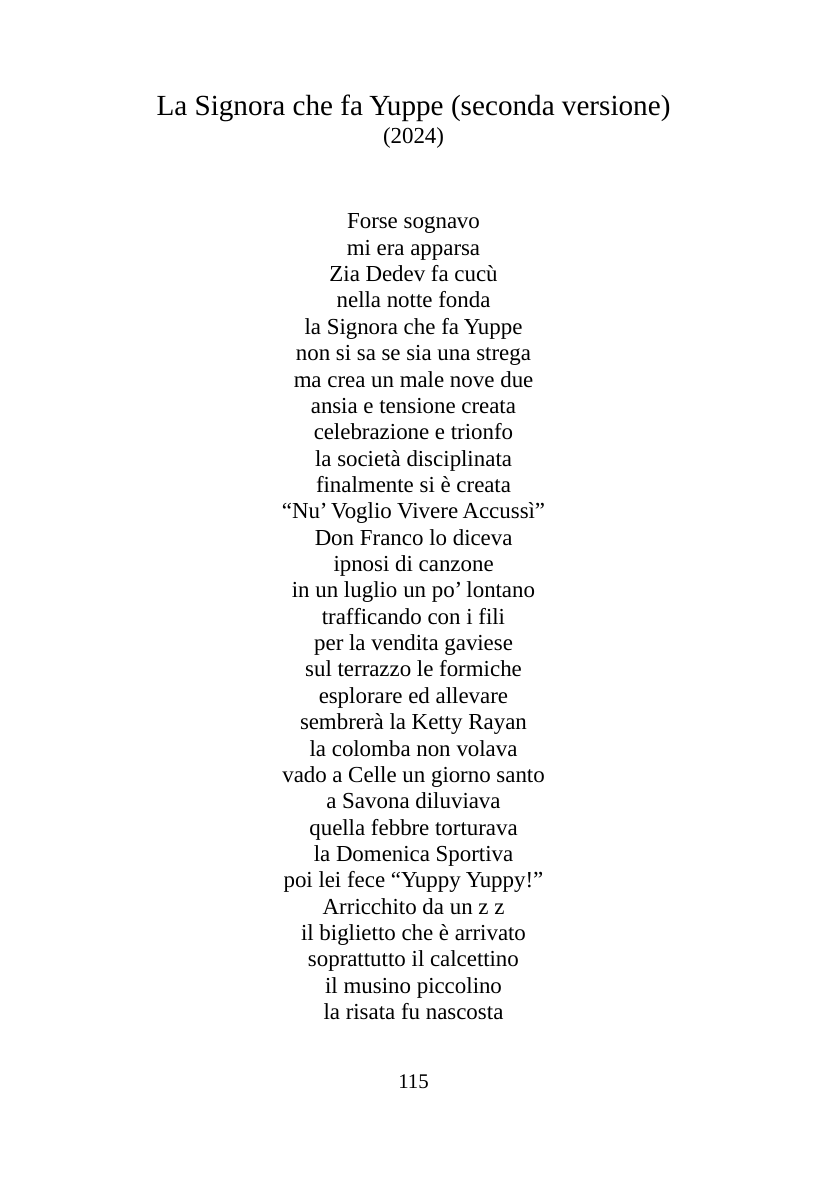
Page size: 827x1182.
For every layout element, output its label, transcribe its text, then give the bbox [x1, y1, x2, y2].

text finalmente si è creata [88, 471, 738, 497]
text il biglietto che è arrivato [88, 919, 738, 945]
text mi era apparsa [88, 234, 738, 260]
text Don Franco lo diceva [88, 524, 738, 550]
text la Signora che fa Yuppe [88, 313, 738, 339]
text in un luglio un po’ lontano [88, 576, 738, 603]
text Arricchito da un z z [88, 893, 738, 919]
text a Savona diluviava [88, 787, 738, 814]
text la risata fu nascosta [88, 998, 738, 1024]
text celebrazione e trionfo [88, 418, 738, 445]
text la società disciplinata [88, 445, 738, 471]
text il musino piccolino [88, 972, 738, 998]
text sembrerà la Ketty Rayan [88, 708, 738, 734]
text poi lei fece “Yuppy Yuppy!” [88, 866, 738, 893]
text per la vendita gaviese [88, 629, 738, 656]
text Zia Dedev fa cucù [88, 260, 738, 287]
text sul terrazzo le formiche [88, 656, 738, 682]
text la colomba non volava [88, 734, 738, 761]
text ansia e tensione creata [88, 392, 738, 418]
text quella febbre torturava [88, 814, 738, 840]
text ipnosi di canzone [88, 550, 738, 576]
text Forse sognavo [88, 207, 738, 234]
text trafficando con i fili [88, 603, 738, 629]
text ma crea un male nove due [88, 366, 738, 392]
text non si sa se sia una strega [88, 339, 738, 366]
text La Signora che fa Yuppe (seconda versione) (2024) [88, 88, 738, 148]
text vado a Celle un giorno santo [88, 761, 738, 787]
text “Nu’ Voglio Vivere Accussì” [88, 497, 738, 524]
text nella notte fonda [88, 287, 738, 313]
text esplorare ed allevare [88, 682, 738, 708]
text soprattutto il calcettino [88, 945, 738, 972]
text la Domenica Sportiva [88, 840, 738, 866]
